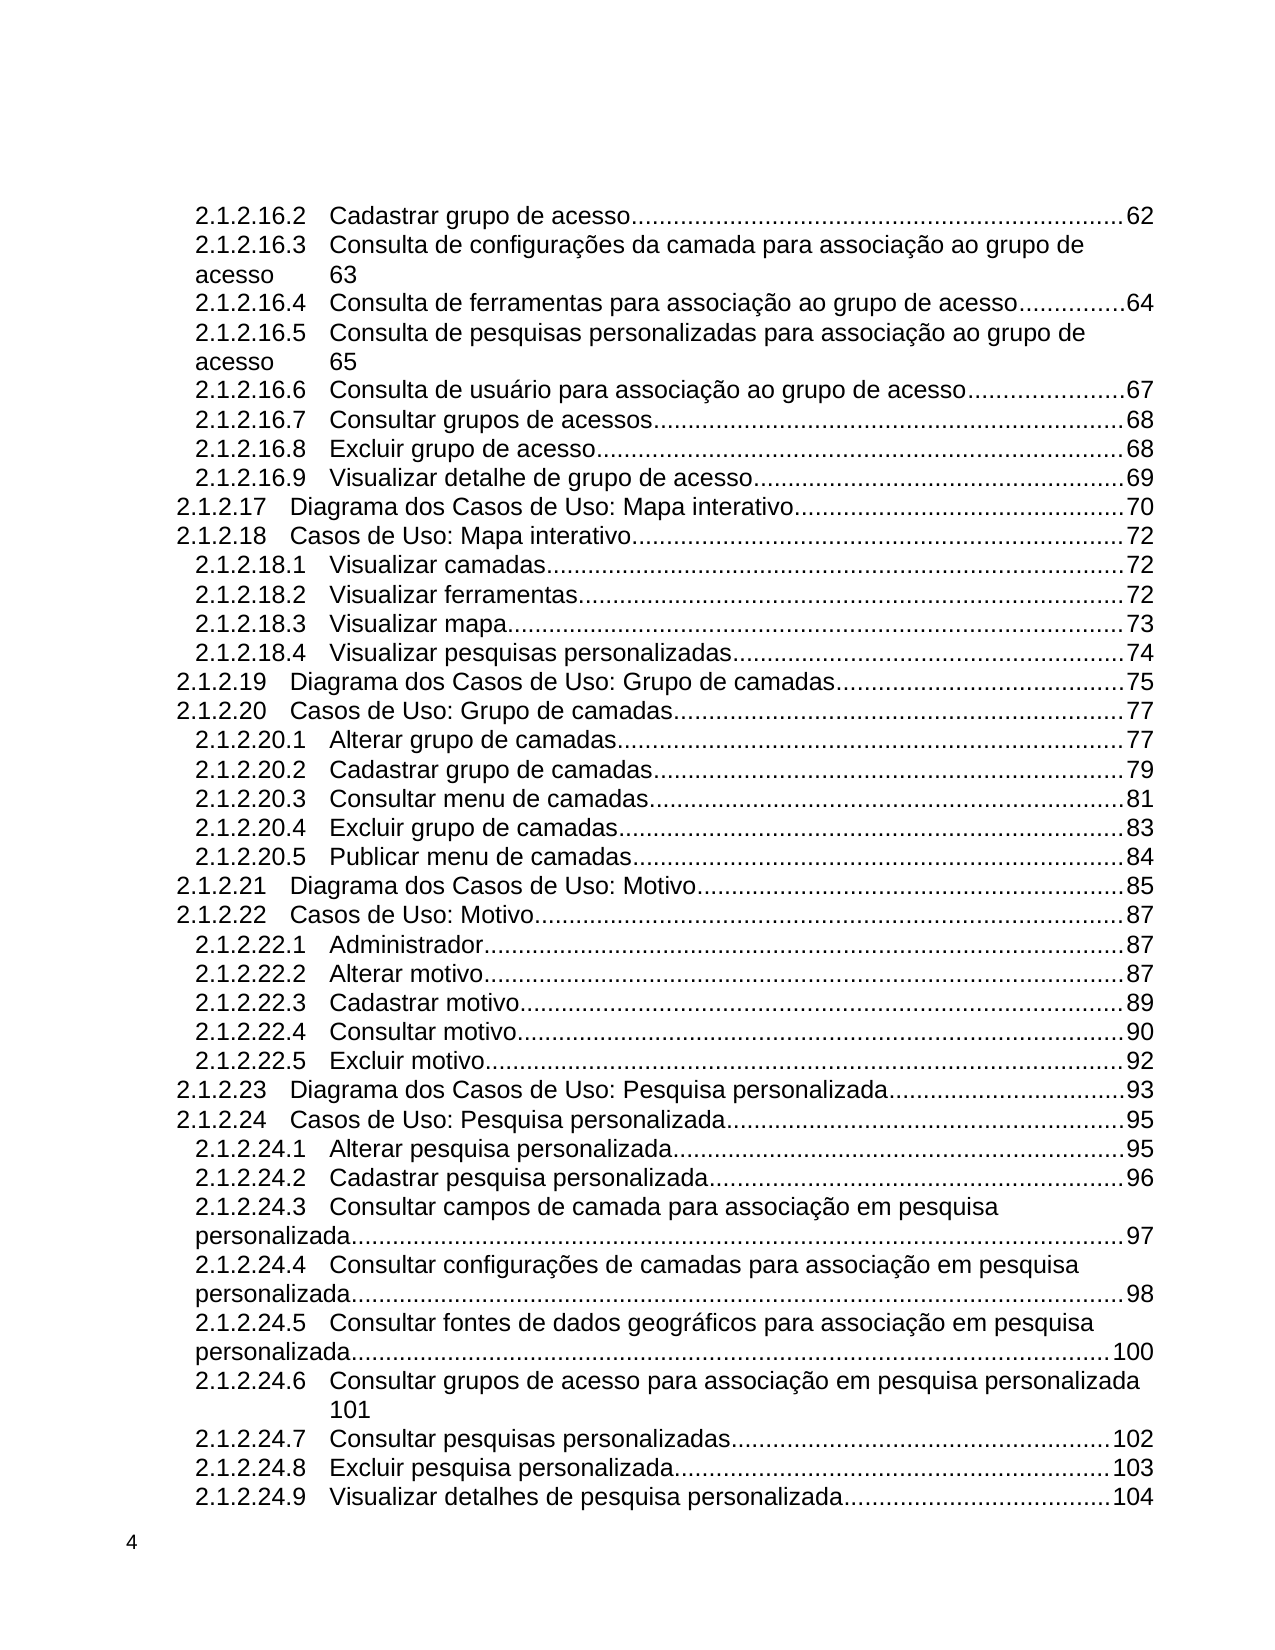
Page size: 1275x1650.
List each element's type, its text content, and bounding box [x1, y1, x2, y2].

text 2.1.2.16.2 Cadastrar grupo de acesso 62 [195, 201, 1155, 230]
text 2.1.2.23 Diagrama dos Casos de Uso: Pesquisa personalizada 93 [176, 1075, 1155, 1104]
text 2.1.2.22.5 Excluir motivo 92 [195, 1046, 1155, 1075]
text 2.1.2.16.3 Consulta de configurações da camada para associação ao grupo de acesso 63 [195, 230, 1155, 288]
text 2.1.2.20.5 Publicar menu de camadas 84 [195, 842, 1155, 871]
text 2.1.2.24.4 Consultar configurações de camadas para associação em pesquisa personalizada 98 [195, 1250, 1155, 1308]
text 2.1.2.22 Casos de Uso: Motivo 87 [176, 900, 1155, 929]
text 2.1.2.24.7 Consultar pesquisas personalizadas 102 [195, 1424, 1155, 1453]
text 2.1.2.20 Casos de Uso: Grupo de camadas 77 [176, 696, 1155, 725]
text 2.1.2.19 Diagrama dos Casos de Uso: Grupo de camadas 75 [176, 667, 1155, 696]
text 2.1.2.16.8 Excluir grupo de acesso 68 [195, 434, 1155, 463]
text 2.1.2.22.2 Alterar motivo 87 [195, 959, 1155, 988]
text 2.1.2.24.8 Excluir pesquisa personalizada 103 [195, 1453, 1155, 1482]
text 2.1.2.22.4 Consultar motivo 90 [195, 1017, 1155, 1046]
text 2.1.2.24 Casos de Uso: Pesquisa personalizada 95 [176, 1104, 1155, 1134]
text 2.1.2.20.3 Consultar menu de camadas 81 [195, 784, 1155, 813]
text 2.1.2.22.3 Cadastrar motivo 89 [195, 988, 1155, 1017]
text 2.1.2.18.2 Visualizar ferramentas 72 [195, 579, 1155, 609]
text 2.1.2.18.4 Visualizar pesquisas personalizadas 74 [195, 638, 1155, 667]
text 2.1.2.24.1 Alterar pesquisa personalizada 95 [195, 1134, 1155, 1163]
text 2.1.2.21 Diagrama dos Casos de Uso: Motivo 85 [176, 871, 1155, 900]
text 2.1.2.18.3 Visualizar mapa 73 [195, 609, 1155, 638]
text 2.1.2.17 Diagrama dos Casos de Uso: Mapa interativo 70 [176, 492, 1155, 521]
text 2.1.2.16.4 Consulta de ferramentas para associação ao grupo de acesso 64 [195, 288, 1155, 317]
text 2.1.2.24.5 Consultar fontes de dados geográficos para associação em pesquisa personalizada 100 [195, 1308, 1155, 1366]
text 2.1.2.20.2 Cadastrar grupo de camadas 79 [195, 754, 1155, 784]
text 2.1.2.18.1 Visualizar camadas 72 [195, 550, 1155, 579]
text 2.1.2.24.9 Visualizar detalhes de pesquisa personalizada 104 [195, 1482, 1155, 1511]
text 2.1.2.16.5 Consulta de pesquisas personalizadas para associação ao grupo de acesso 65 [195, 317, 1155, 375]
text 2.1.2.20.4 Excluir grupo de camadas 83 [195, 813, 1155, 842]
text 2.1.2.16.7 Consultar grupos de acessos 68 [195, 404, 1155, 434]
text 2.1.2.24.2 Cadastrar pesquisa personalizada 96 [195, 1163, 1155, 1192]
text 2.1.2.18 Casos de Uso: Mapa interativo 72 [176, 521, 1155, 550]
text 2.1.2.24.6 Consultar grupos de acesso para associação em pesquisa personalizada 101 [195, 1366, 1155, 1424]
text 2.1.2.24.3 Consultar campos de camada para associação em pesquisa personalizada 97 [195, 1192, 1155, 1250]
text 2.1.2.22.1 Administrador 87 [195, 929, 1155, 959]
text 2.1.2.20.1 Alterar grupo de camadas 77 [195, 725, 1155, 754]
text 2.1.2.16.6 Consulta de usuário para associação ao grupo de acesso 67 [195, 375, 1155, 404]
text 2.1.2.16.9 Visualizar detalhe de grupo de acesso 69 [195, 463, 1155, 492]
